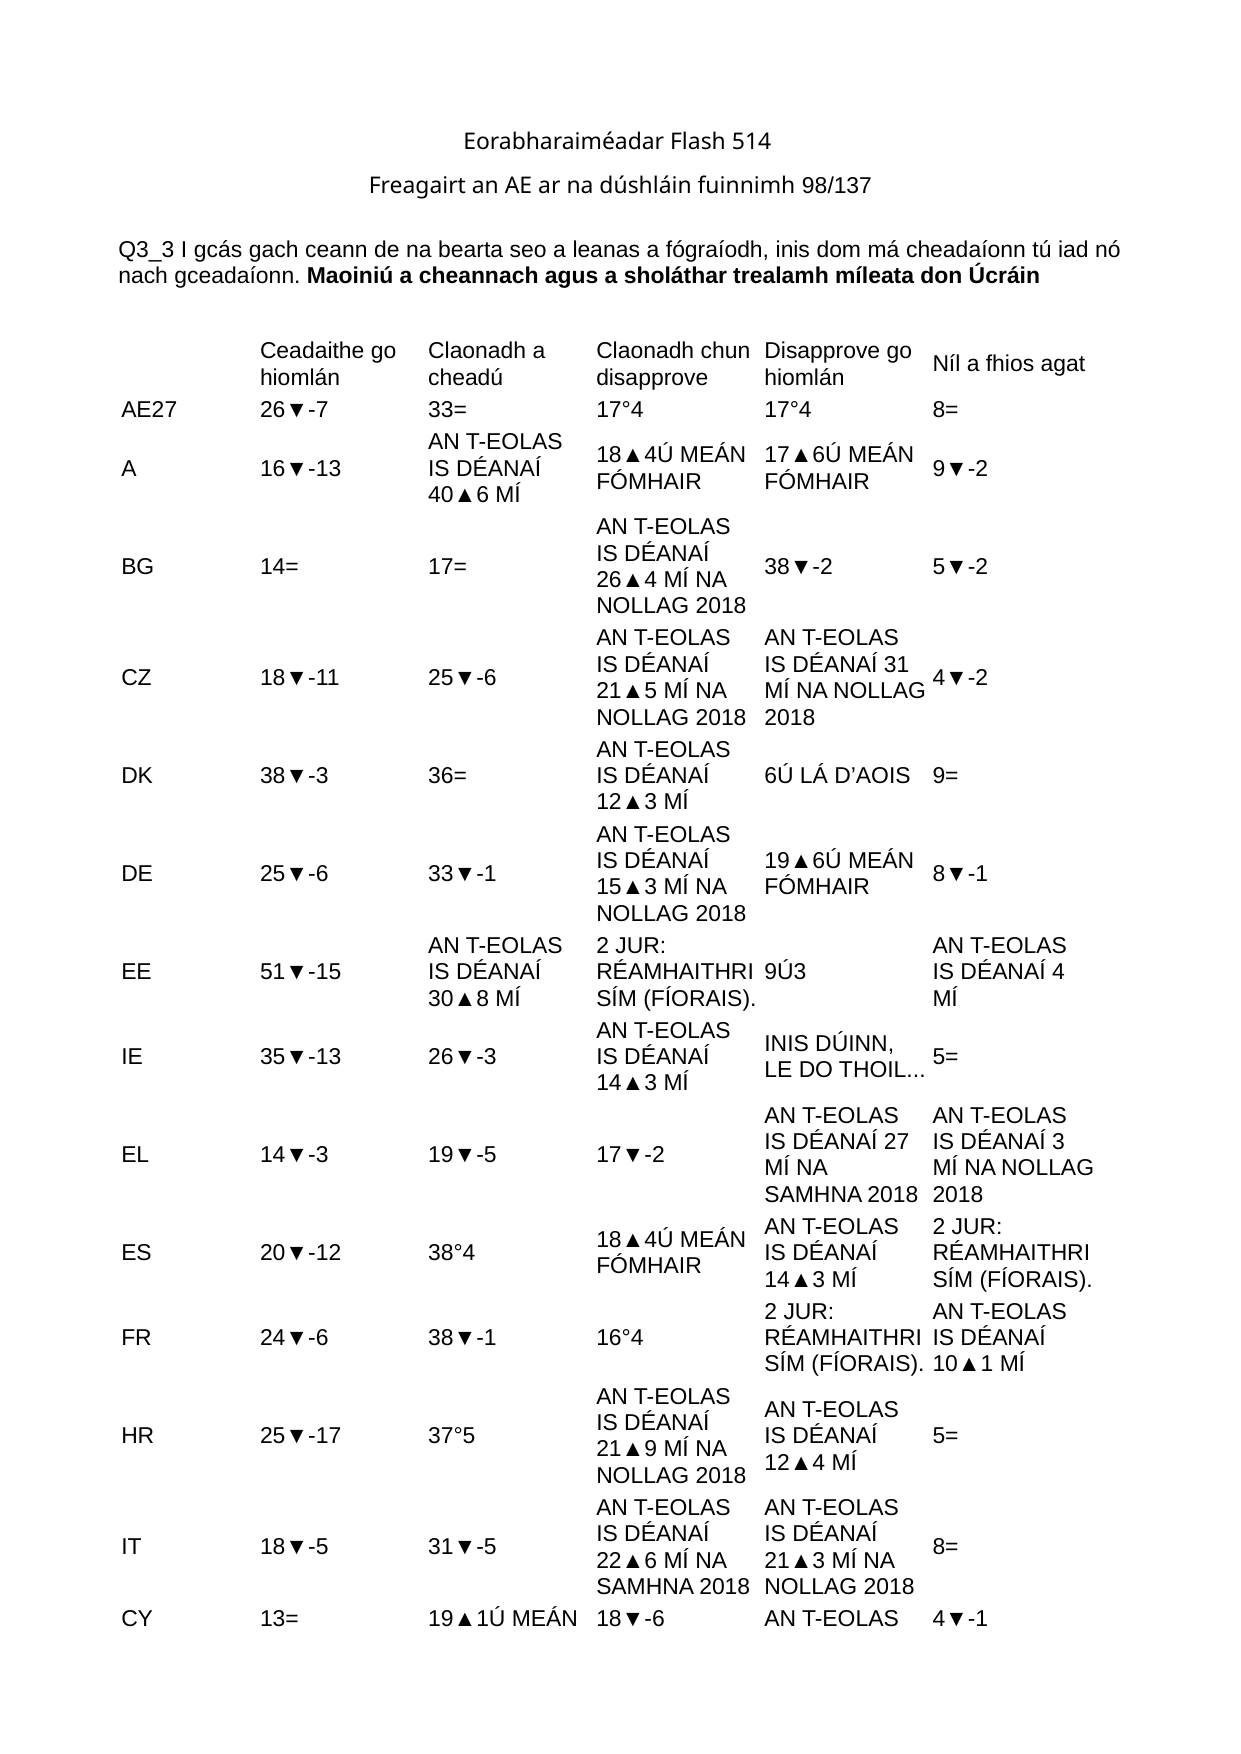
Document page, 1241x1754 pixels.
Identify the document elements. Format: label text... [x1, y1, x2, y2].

table_cell 9▼-2 [929, 425, 1097, 510]
table_cell AN T-EOLAS IS DÉANAÍ 15▲3 MÍ NA NOLLAG 2018 [593, 818, 761, 929]
table_cell EL [118, 1099, 257, 1210]
table_cell AN T-EOLAS [761, 1602, 929, 1634]
table_cell 26▼-3 [425, 1014, 593, 1099]
table_cell 20▼-12 [257, 1210, 425, 1295]
table_header Claonadh a cheadú [425, 334, 593, 393]
table_cell ES [118, 1210, 257, 1295]
table_cell 33▼-1 [425, 818, 593, 929]
table_cell 18▼-11 [257, 621, 425, 733]
table_cell 38°4 [425, 1210, 593, 1295]
table_cell CZ [118, 621, 257, 733]
table_cell 18▲4Ú MEÁN FÓMHAIR [593, 425, 761, 510]
table_cell 35▼-13 [257, 1014, 425, 1099]
table_cell AN T-EOLAS IS DÉANAÍ 22▲6 MÍ NA SAMHNA 2018 [593, 1491, 761, 1602]
table_cell 8▼-1 [929, 818, 1097, 929]
table_cell AN T-EOLAS IS DÉANAÍ 12▲4 MÍ [761, 1380, 929, 1491]
table_cell 9Ú3 [761, 929, 929, 1014]
table_cell 16▼-13 [257, 425, 425, 510]
table_cell 25▼-17 [257, 1380, 425, 1491]
table_cell HR [118, 1380, 257, 1491]
table_cell 51▼-15 [257, 929, 425, 1014]
table_cell AN T-EOLAS IS DÉANAÍ 14▲3 MÍ [761, 1210, 929, 1295]
table_cell 5= [929, 1014, 1097, 1099]
table_cell INIS DÚINN, LE DO THOIL... [761, 1014, 929, 1099]
table_header Disapprove go hiomlán [761, 334, 929, 393]
table_cell 2 JUR: RÉAMHAITHRISÍM (FÍORAIS). [593, 929, 761, 1014]
table_cell 24▼-6 [257, 1295, 425, 1380]
table_cell 8= [929, 393, 1097, 425]
table_cell EE [118, 929, 257, 1014]
table_cell 18▼-6 [593, 1602, 761, 1634]
table_cell FR [118, 1295, 257, 1380]
table_cell 2 JUR: RÉAMHAITHRISÍM (FÍORAIS). [929, 1210, 1097, 1295]
table_cell AN T-EOLAS IS DÉANAÍ 14▲3 MÍ [593, 1014, 761, 1099]
table_header Claonadh chun disapprove [593, 334, 761, 393]
table_cell 26▼-7 [257, 393, 425, 425]
table_cell IE [118, 1014, 257, 1099]
table_cell CY [118, 1602, 257, 1634]
table_cell 19▲1Ú MEÁN [425, 1602, 593, 1634]
table_cell 18▲4Ú MEÁN FÓMHAIR [593, 1210, 761, 1295]
table_cell 19▲6Ú MEÁN FÓMHAIR [761, 818, 929, 929]
table_cell DE [118, 818, 257, 929]
text Q3_3 I gcás gach ceann de na bearta seo a leanas a fógraíodh, inis dom má cheadaíonn tú iad nó nach gceadaíonn. Maoiniú a cheannach agus a sholáthar trealamh míleata don Úcráin [118, 236, 1122, 289]
table_cell AN T-EOLAS IS DÉANAÍ 12▲3 MÍ [593, 733, 761, 818]
table_cell AN T-EOLAS IS DÉANAÍ 30▲8 MÍ [425, 929, 593, 1014]
table_cell 4▼-1 [929, 1602, 1097, 1634]
table_cell 9= [929, 733, 1097, 818]
table_cell AN T-EOLAS IS DÉANAÍ 31 MÍ NA NOLLAG 2018 [761, 621, 929, 733]
table_cell 25▼-6 [257, 818, 425, 929]
table_cell 17°4 [761, 393, 929, 425]
table_header Níl a fhios agat [929, 334, 1097, 393]
table_cell A [118, 425, 257, 510]
table_cell AN T-EOLAS IS DÉANAÍ 10▲1 MÍ [929, 1295, 1097, 1380]
table_cell 14= [257, 510, 425, 621]
table_cell AN T-EOLAS IS DÉANAÍ 21▲3 MÍ NA NOLLAG 2018 [761, 1491, 929, 1602]
table_cell 37°5 [425, 1380, 593, 1491]
table_header Ceadaithe go hiomlán [257, 334, 425, 393]
table_cell DK [118, 733, 257, 818]
table_cell 14▼-3 [257, 1099, 425, 1210]
table_cell 19▼-5 [425, 1099, 593, 1210]
table_cell 17▲6Ú MEÁN FÓMHAIR [761, 425, 929, 510]
table_cell AN T-EOLAS IS DÉANAÍ 27 MÍ NA SAMHNA 2018 [761, 1099, 929, 1210]
table_header [118, 334, 257, 393]
table_cell AN T-EOLAS IS DÉANAÍ 40▲6 MÍ [425, 425, 593, 510]
table_cell IT [118, 1491, 257, 1602]
table_cell 33= [425, 393, 593, 425]
table_cell 13= [257, 1602, 425, 1634]
table_cell 17= [425, 510, 593, 621]
table_cell 31▼-5 [425, 1491, 593, 1602]
table_cell 38▼-1 [425, 1295, 593, 1380]
table_cell 36= [425, 733, 593, 818]
table_cell 16°4 [593, 1295, 761, 1380]
table_cell 2 JUR: RÉAMHAITHRISÍM (FÍORAIS). [761, 1295, 929, 1380]
table_cell 5▼-2 [929, 510, 1097, 621]
table_cell 25▼-6 [425, 621, 593, 733]
table_cell 4▼-2 [929, 621, 1097, 733]
table_cell AN T-EOLAS IS DÉANAÍ 4 MÍ [929, 929, 1097, 1014]
table_cell 38▼-2 [761, 510, 929, 621]
table_cell 18▼-5 [257, 1491, 425, 1602]
table_cell AN T-EOLAS IS DÉANAÍ 21▲5 MÍ NA NOLLAG 2018 [593, 621, 761, 733]
table_cell AN T-EOLAS IS DÉANAÍ 26▲4 MÍ NA NOLLAG 2018 [593, 510, 761, 621]
table_cell AN T-EOLAS IS DÉANAÍ 3 MÍ NA NOLLAG 2018 [929, 1099, 1097, 1210]
table_cell 38▼-3 [257, 733, 425, 818]
table_cell 17°4 [593, 393, 761, 425]
table_cell AE27 [118, 393, 257, 425]
table_cell AN T-EOLAS IS DÉANAÍ 21▲9 MÍ NA NOLLAG 2018 [593, 1380, 761, 1491]
table_cell 8= [929, 1491, 1097, 1602]
table_cell 6Ú LÁ D’AOIS [761, 733, 929, 818]
table_cell 17▼-2 [593, 1099, 761, 1210]
table_cell 5= [929, 1380, 1097, 1491]
table_cell BG [118, 510, 257, 621]
